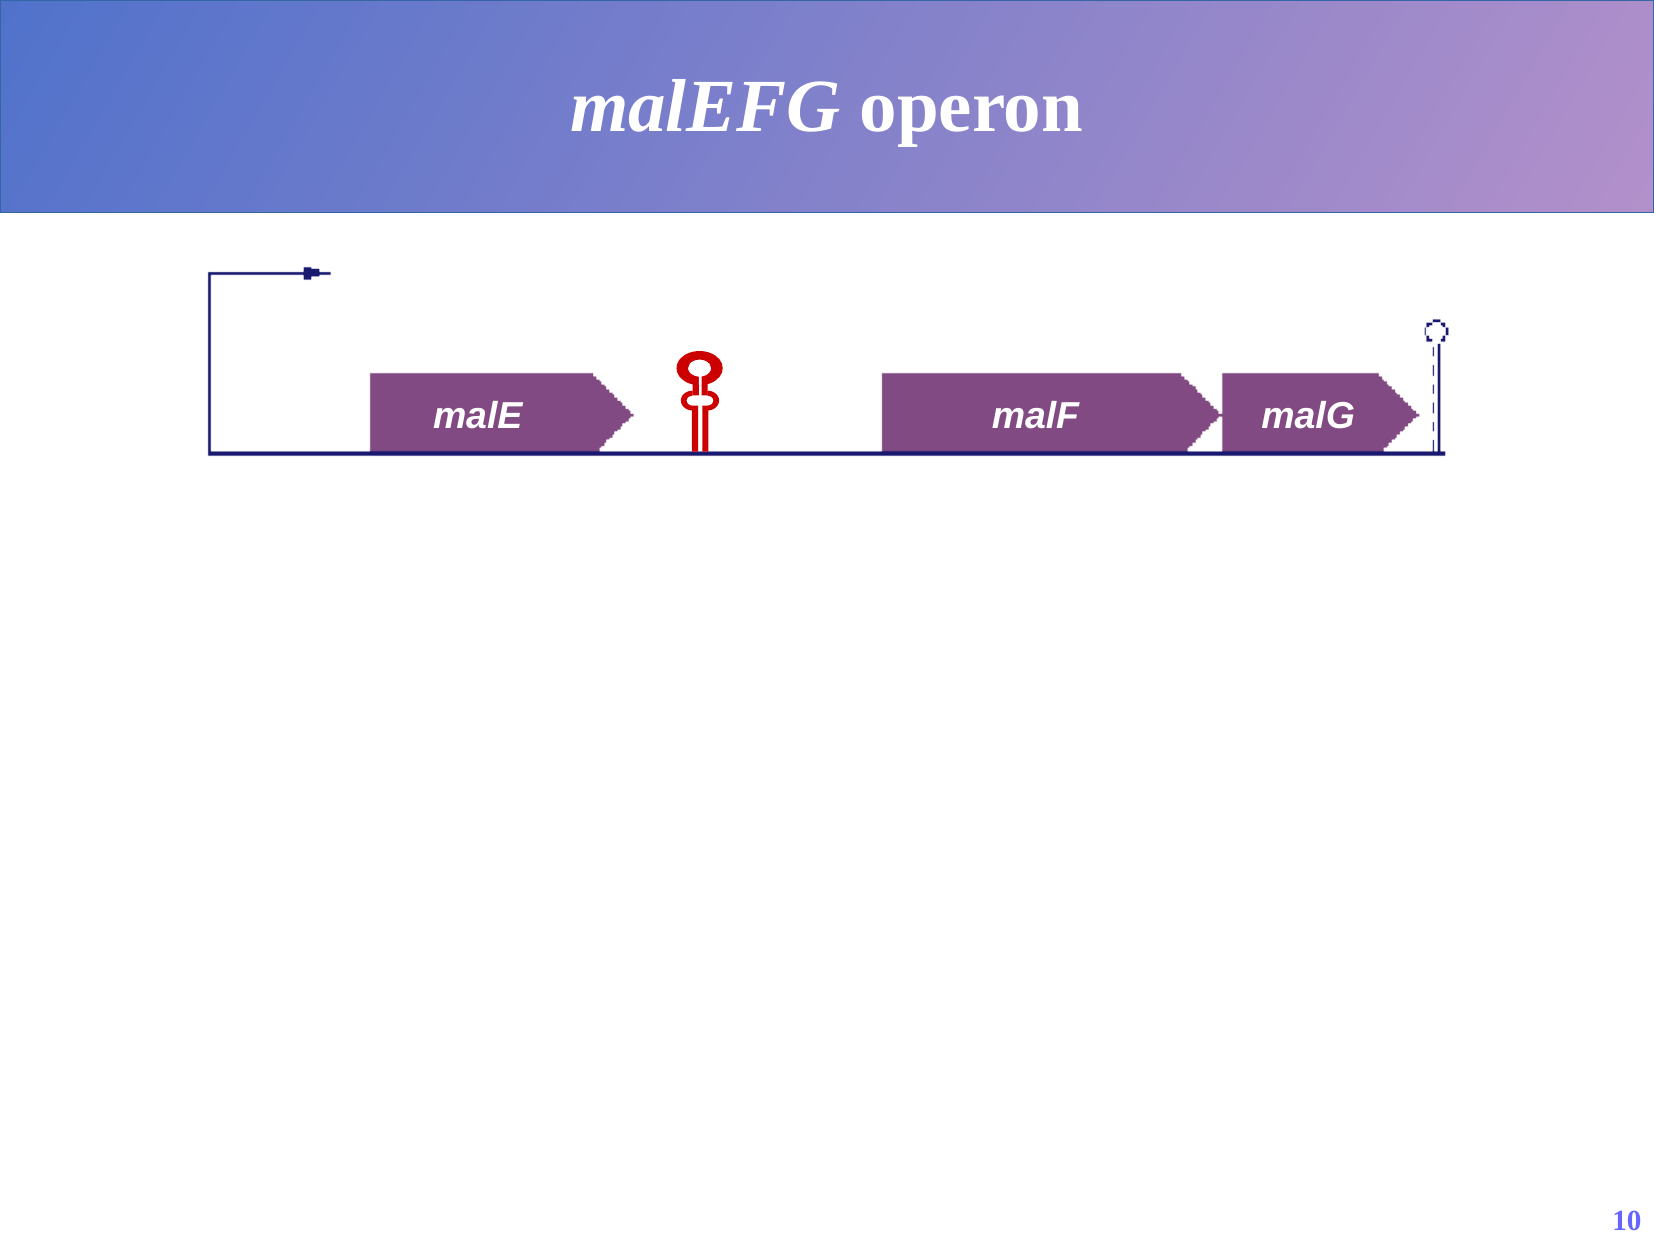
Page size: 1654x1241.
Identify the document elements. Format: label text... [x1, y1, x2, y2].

text_box malG [1246, 387, 1376, 445]
picture [179, 264, 1475, 502]
title malEFG operon [82, 23, 1571, 189]
text_box malF [977, 387, 1106, 445]
text_box malE [418, 387, 548, 445]
text_box [676, 351, 723, 452]
